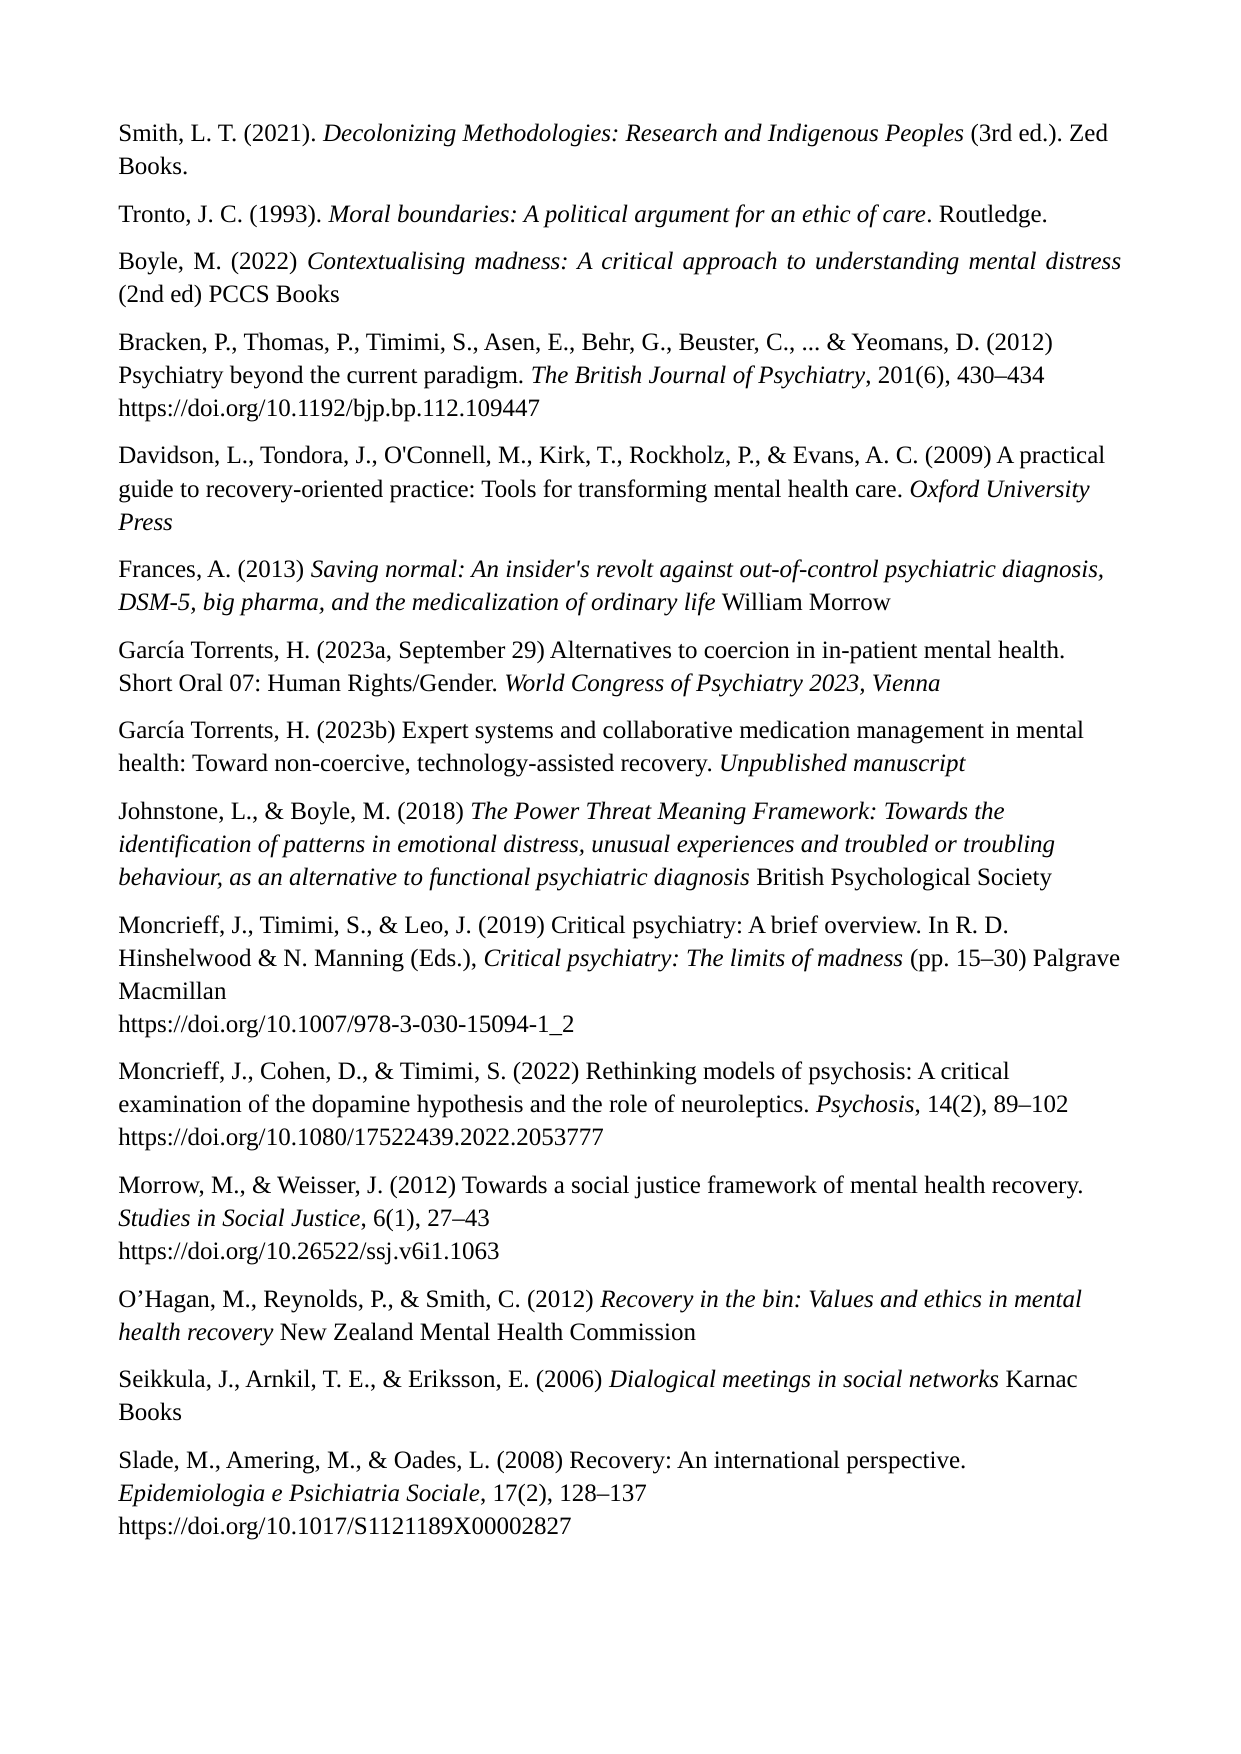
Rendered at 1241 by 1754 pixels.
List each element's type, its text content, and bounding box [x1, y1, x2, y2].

text García Torrents, H. (2023a, September 29) Alternatives to coercion in in-patient mental health. Short Oral 07: Human Rights/Gender. World Congress of Psychiatry 2023, Vienna [118, 635, 1122, 697]
text Smith, L. T. (2021). Decolonizing Methodologies: Research and Indigenous Peoples (3rd ed.). Zed Books. [118, 118, 1122, 180]
text Moncrieff, J., Timimi, S., & Leo, J. (2019) Critical psychiatry: A brief overview. In R. D. Hinshelwood & N. Manning (Eds.), Critical psychiatry: The limits of madness (pp. 15–30) Palgrave Macmillan https://doi.org/10.1007/978-3-030-15094-1_2 [118, 910, 1122, 1038]
text Slade, M., Amering, M., & Oades, L. (2008) Recovery: An international perspective. Epidemiologia e Psichiatria Sociale, 17(2), 128–137 https://doi.org/10.1017/S1121189X00002827 [118, 1445, 1122, 1540]
text Moncrieff, J., Cohen, D., & Timimi, S. (2022) Rethinking models of psychosis: A critical examination of the dopamine hypothesis and the role of neuroleptics. Psychosis, 14(2), 89–102 https://doi.org/10.1080/17522439.2022.2053777 [118, 1056, 1122, 1151]
text García Torrents, H. (2023b) Expert systems and collaborative medication management in mental health: Toward non-coercive, technology-assisted recovery. Unpublished manuscript [118, 716, 1122, 777]
text Seikkula, J., Arnkil, T. E., & Eriksson, E. (2006) Dialogical meetings in social networks Karnac Books [118, 1364, 1122, 1426]
text Johnstone, L., & Boyle, M. (2018) The Power Threat Meaning Framework: Towards the identification of patterns in emotional distress, unusual experiences and troubled or troubling behaviour, as an alternative to functional psychiatric diagnosis British Psychological Society [118, 796, 1122, 891]
text Morrow, M., & Weisser, J. (2012) Towards a social justice framework of mental health recovery. Studies in Social Justice, 6(1), 27–43 https://doi.org/10.26522/ssj.v6i1.1063 [118, 1170, 1122, 1265]
text O’Hagan, M., Reynolds, P., & Smith, C. (2012) Recovery in the bin: Values and ethics in mental health recovery New Zealand Mental Health Commission [118, 1284, 1122, 1346]
text Bracken, P., Thomas, P., Timimi, S., Asen, E., Behr, G., Beuster, C., ... & Yeomans, D. (2012) Psychiatry beyond the current paradigm. The British Journal of Psychiatry, 201(6), 430–434 https://doi.org/10.1192/bjp.bp.112.109447 [118, 327, 1122, 422]
text Frances, A. (2013) Saving normal: An insider's revolt against out-of-control psychiatric diagnosis, DSM-5, big pharma, and the medicalization of ordinary life William Morrow [118, 554, 1122, 616]
text Davidson, L., Tondora, J., O'Connell, M., Kirk, T., Rockholz, P., & Evans, A. C. (2009) A practical guide to recovery-oriented practice: Tools for transforming mental health care. Oxford University Press [118, 441, 1122, 535]
text Boyle, M. (2022) Contextualising madness: A critical approach to understanding mental distress (2nd ed) PCCS Books [118, 246, 1122, 308]
text Tronto, J. C. (1993). Moral boundaries: A political argument for an ethic of care. Routledge. [118, 199, 1122, 227]
